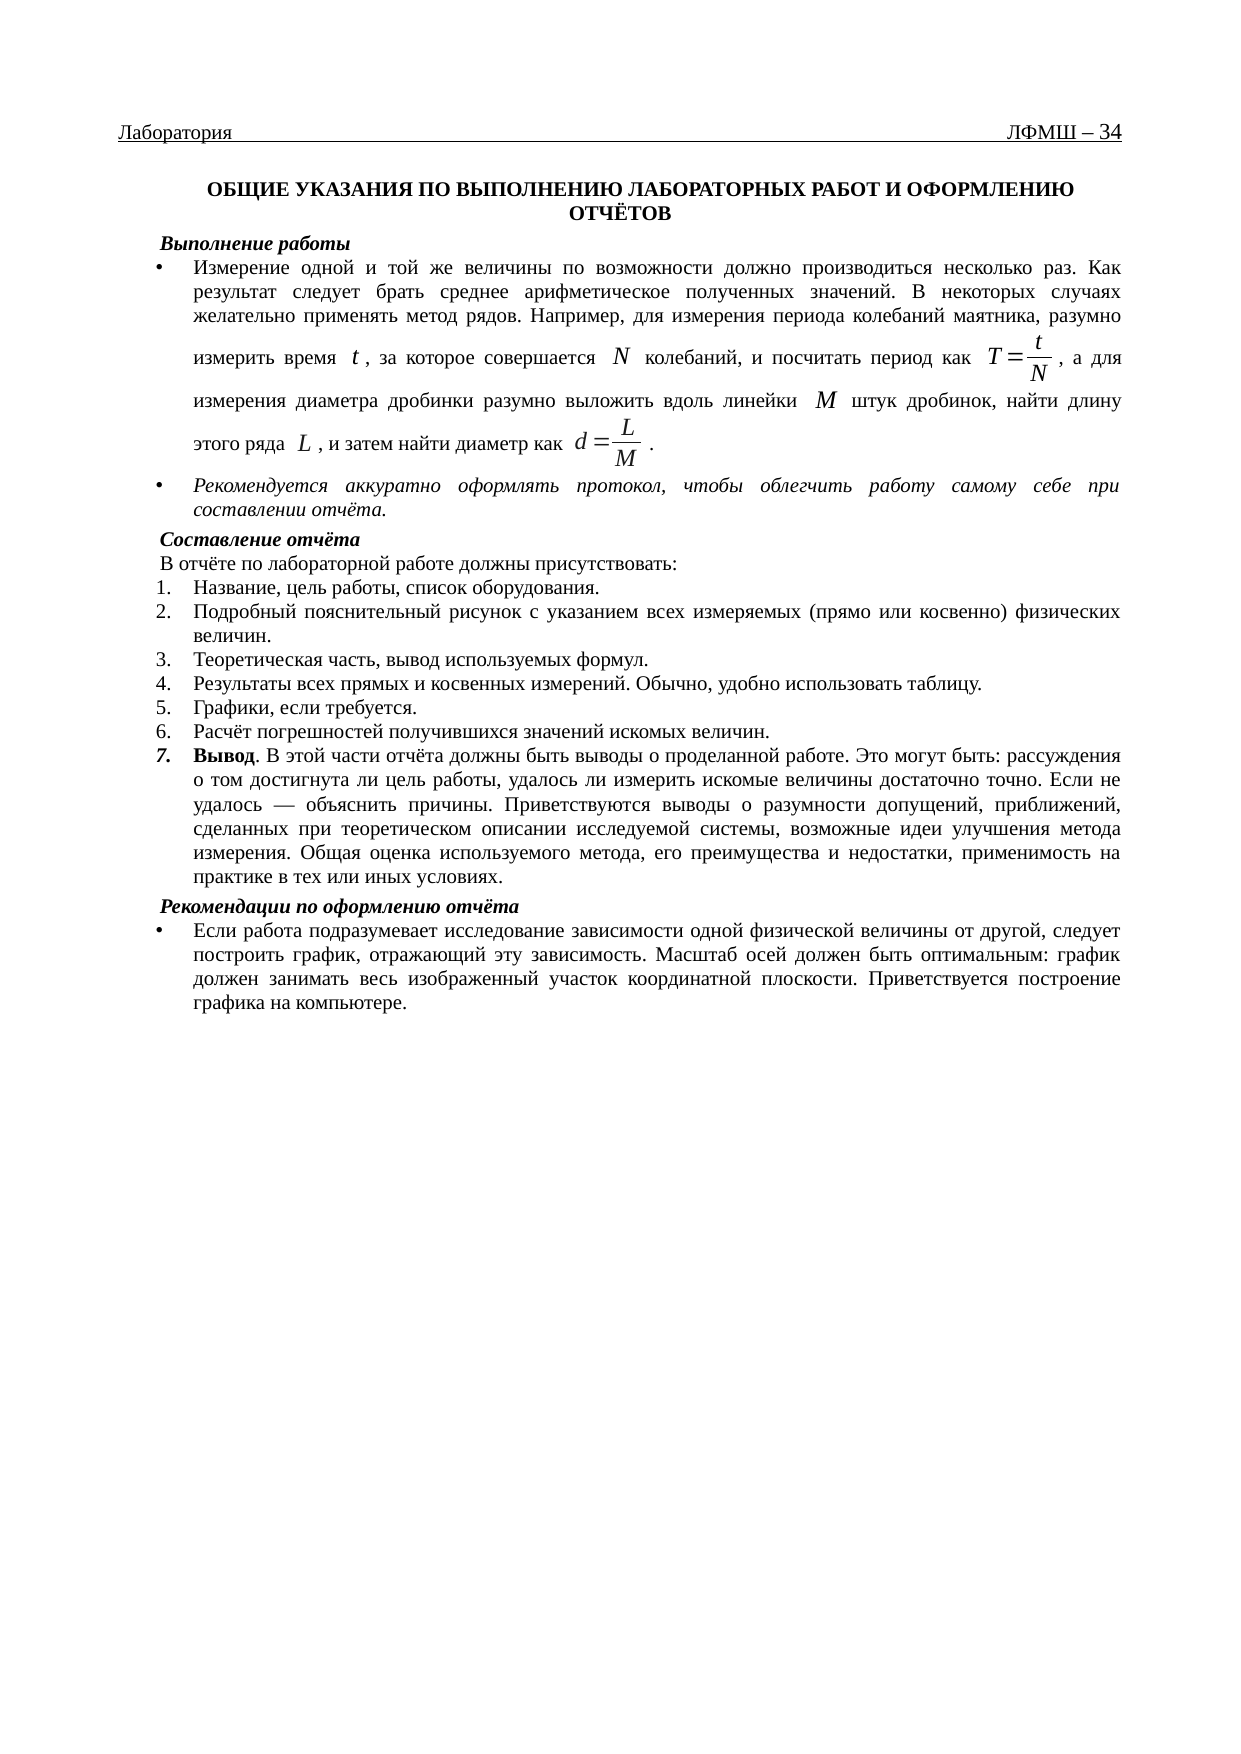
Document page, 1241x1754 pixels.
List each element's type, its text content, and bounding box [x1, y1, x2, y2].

list Подробный пояснительный рисунок с указанием всех измеряемых (прямо или косвенно) физических величин. [156, 599, 1122, 647]
list Расчёт погрешностей получившихся значений искомых величин. [156, 719, 1122, 743]
text Рекомендации по оформлению отчёта [118, 894, 1122, 918]
list Измерение одной и той же величины по возможности должно производиться несколько раз. Как результат следует брать среднее арифметическое полученных значений. В некоторых случаях желательно применять метод рядов. Например, для измерения периода колебаний маятника, разумно измерить время , за которое совершается колебаний, и посчитать период как , а для измерения диаметра дробинки разумно выложить вдоль линейки штук дробинок, найти длину этого ряда , и затем найти диаметр как . [156, 255, 1122, 473]
list Вывод. В этой части отчёта должны быть выводы о проделанной работе. Это могут быть: рассуждения о том достигнута ли цель работы, удалось ли измерить искомые величины достаточно точно. Если не удалось — объяснить причины. Приветствуются выводы о разумности допущений, приближений, сделанных при теоретическом описании исследуемой системы, возможные идеи улучшения метода измерения. Общая оценка используемого метода, его преимущества и недостатки, применимость на практике в тех или иных условиях. [156, 743, 1122, 888]
text Выполнение работы [118, 231, 1122, 255]
list Рекомендуется аккуратно оформлять протокол, чтобы облегчить работу самому себе при составлении отчёта. [156, 473, 1122, 521]
text ОБЩИЕ УКАЗАНИЯ ПО ВЫПОЛНЕНИЮ ЛАБОРАТОРНЫХ РАБОТ И ОФОРМЛЕНИЮ ОТЧЁТОВ [118, 177, 1122, 225]
list Если работа подразумевает исследование зависимости одной физической величины от другой, следует построить график, отражающий эту зависимость. Масштаб осей должен быть оптимальным: график должен занимать весь изображенный участок координатной плоскости. Приветствуется построение графика на компьютере. [156, 918, 1122, 1014]
list Результаты всех прямых и косвенных измерений. Обычно, удобно использовать таблицу. [156, 671, 1122, 695]
list Теоретическая часть, вывод используемых формул. [156, 647, 1122, 671]
text Составление отчёта [118, 527, 1122, 551]
list Название, цель работы, список оборудования. [156, 575, 1122, 599]
text В отчёте по лабораторной работе должны присутствовать: [118, 551, 1122, 575]
list Графики, если требуется. [156, 695, 1122, 719]
